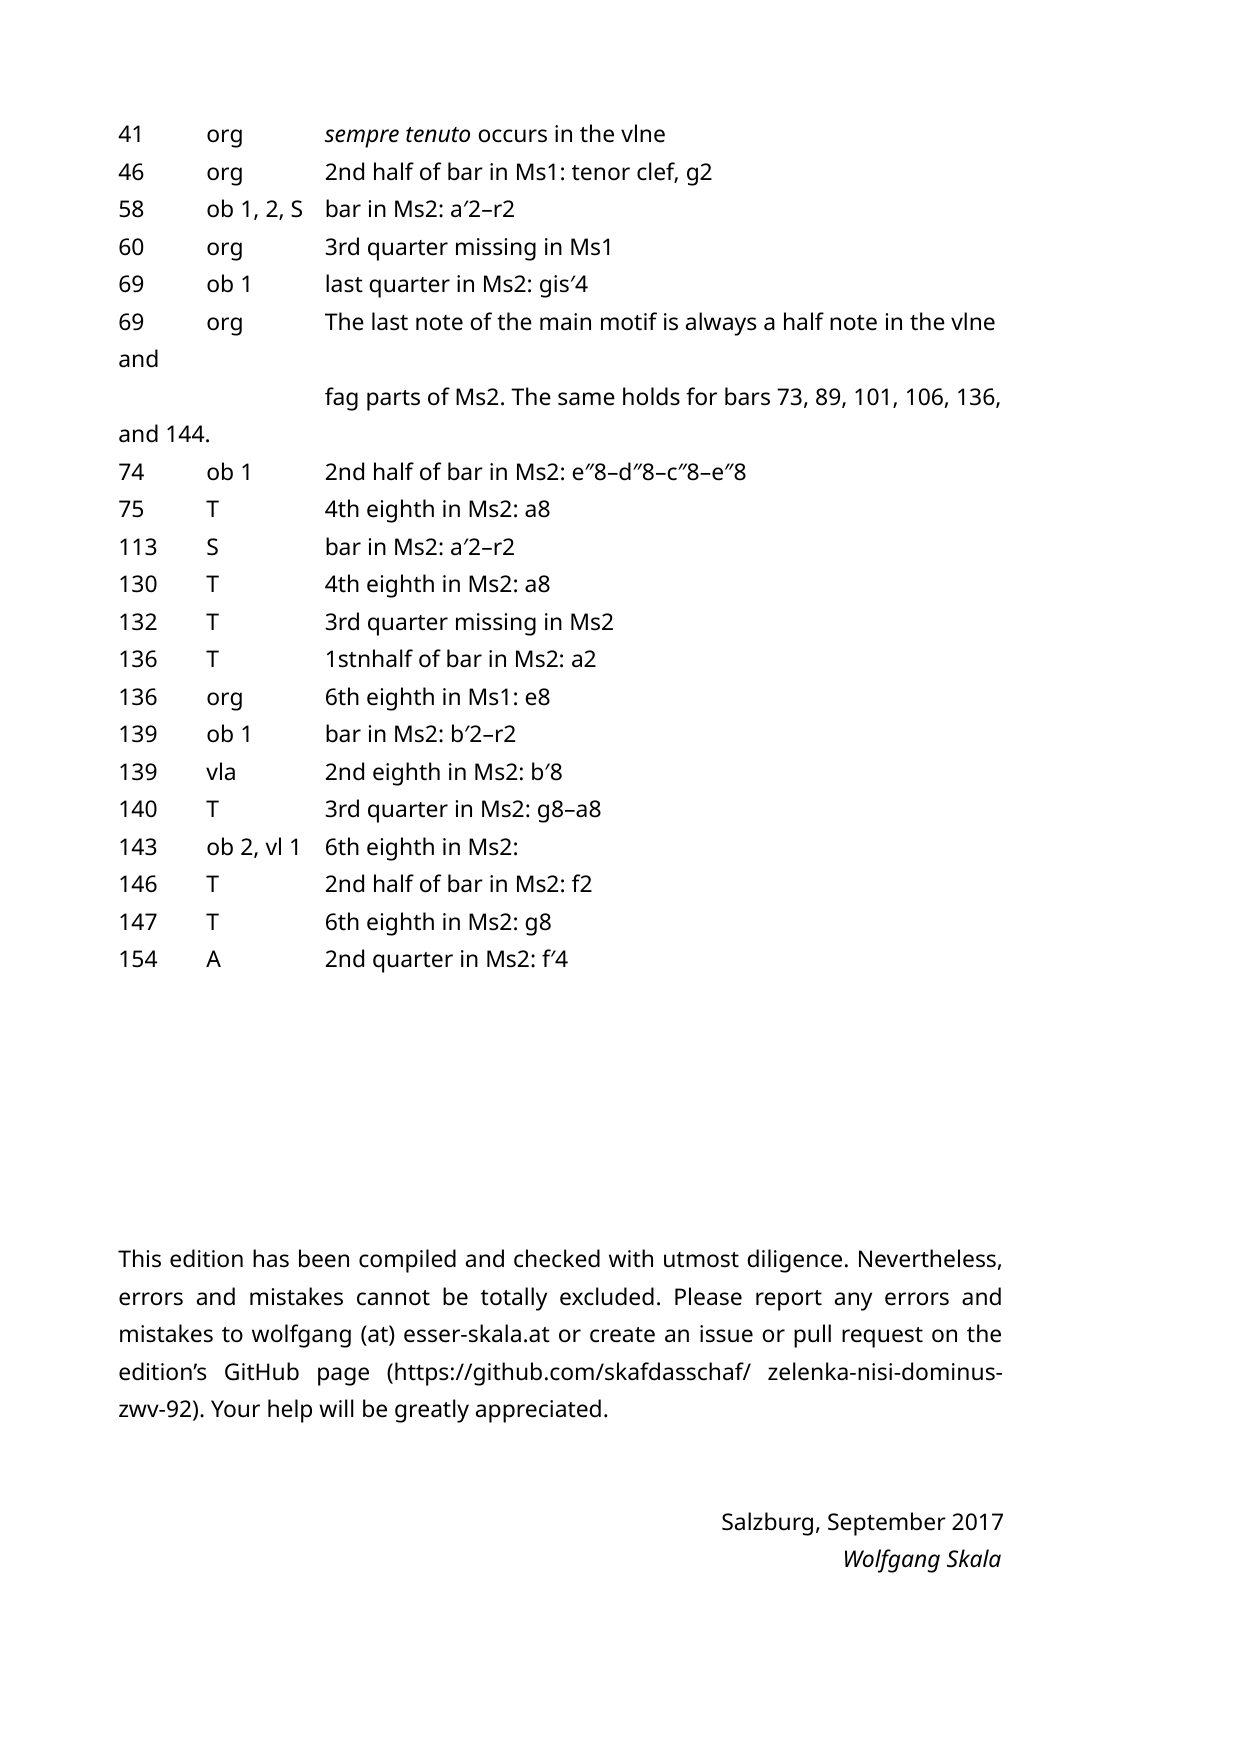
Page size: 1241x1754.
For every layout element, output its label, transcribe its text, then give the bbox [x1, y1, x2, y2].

text 41 org sempre tenuto occurs in the vlne 46 org 2nd half of bar in Ms1: tenor clef, g2 58 ob 1, 2, S bar in Ms2: a′2–r2 60 org 3rd quarter missing in Ms1 69 ob 1 last quarter in Ms2: gis′4 69 org The last note of the main motif is always a half note in the vlne and fag parts of Ms2. The same holds for bars 73, 89, 101, 106, 136, and 144. 74 ob 1 2nd half of bar in Ms2: e″8–d″8–c″8–e″8 75 T 4th eighth in Ms2: a8 113 S bar in Ms2: a′2–r2 130 T 4th eighth in Ms2: a8 132 T 3rd quarter missing in Ms2 136 T 1stnhalf of bar in Ms2: a2 136 org 6th eighth in Ms1: e8 139 ob 1 bar in Ms2: b′2–r2 139 vla 2nd eighth in Ms2: b′8 140 T 3rd quarter in Ms2: g8–a8 143 ob 2, vl 1 6th eighth in Ms2: 146 T 2nd half of bar in Ms2: f2 147 T 6th eighth in Ms2: g8 154 A 2nd quarter in Ms2: f′4 [118, 118, 1004, 1124]
text This edition has been compiled and checked with utmost diligence. Nevertheless, errors and mistakes cannot be totally excluded. Please report any errors and mistakes to wolfgang (at) esser-skala.at or create an issue or pull request on the edition’s GitHub page (https://github.com/skafdasschaf/ zelenka-nisi-dominus-zwv-92). Your help will be greatly appreciated. [118, 1243, 1004, 1424]
text Salzburg, September 2017 Wolfgang Skala [118, 1506, 1004, 1574]
